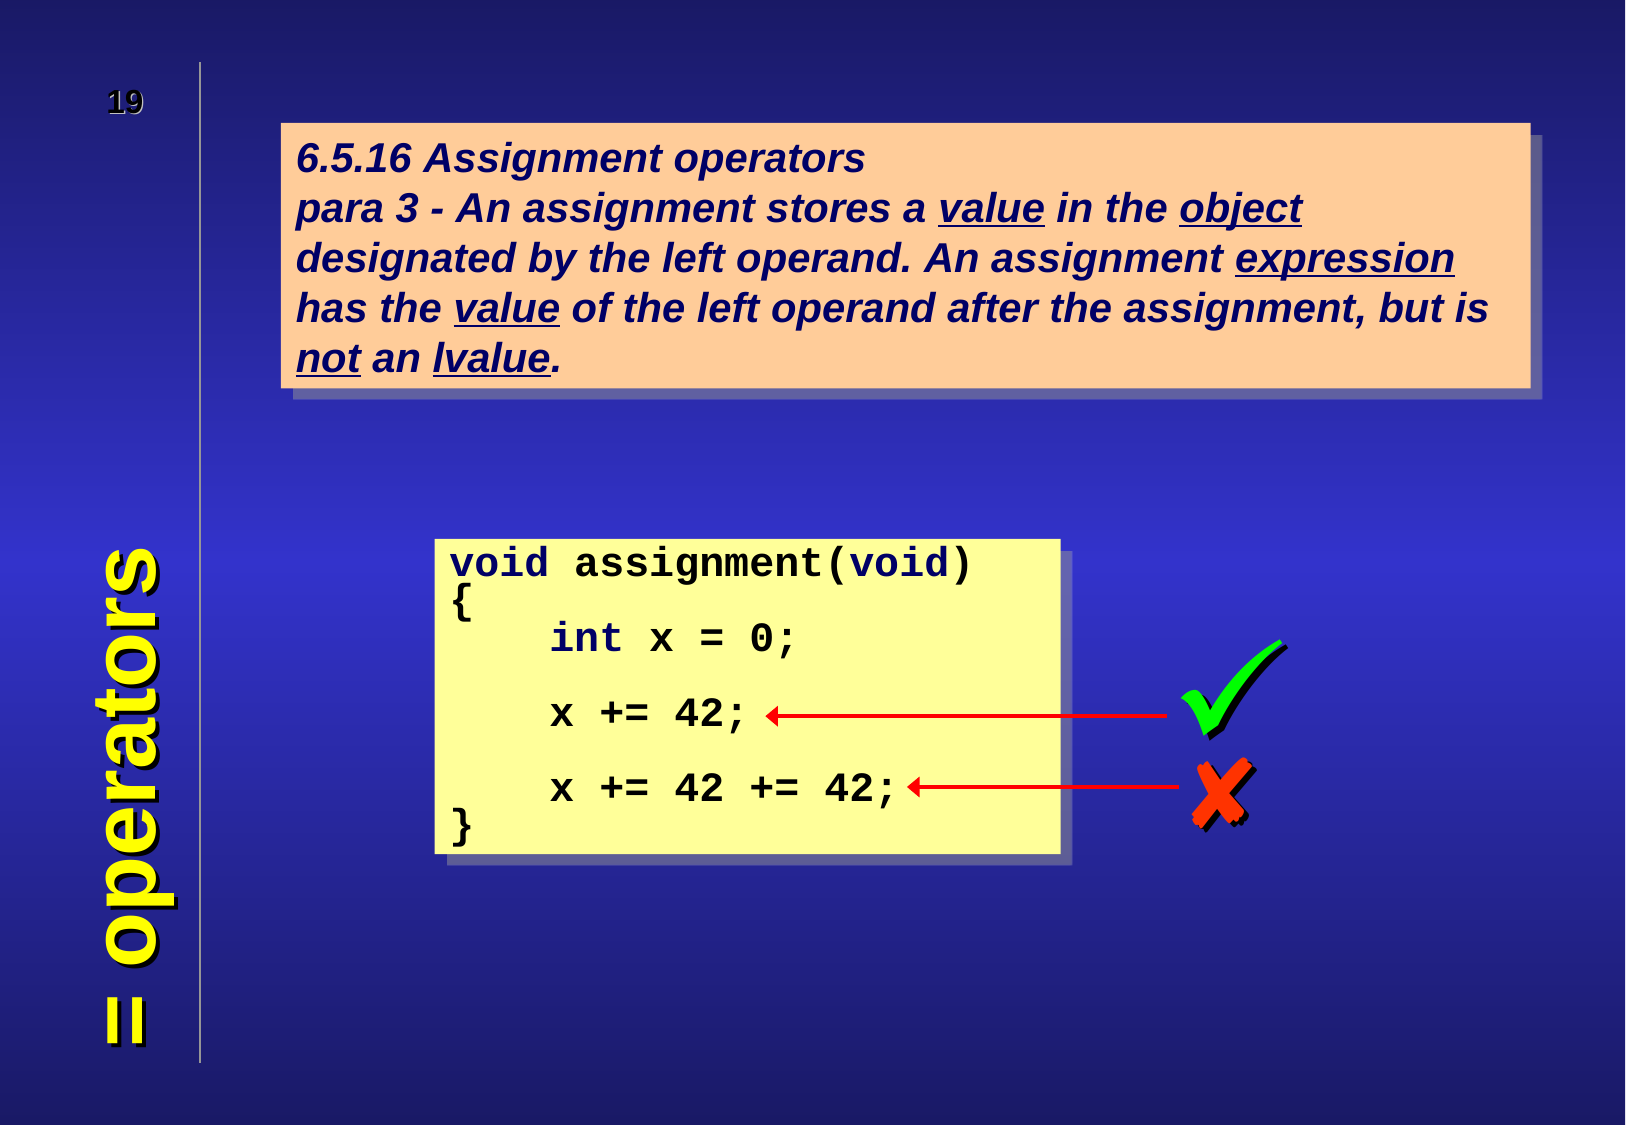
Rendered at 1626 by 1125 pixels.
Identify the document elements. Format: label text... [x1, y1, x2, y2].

text_box  [1154, 597, 1345, 714]
text_box  [1165, 704, 1368, 870]
text_box void assignment(void) { int x = 0; x += 42; x += 42 += 42; } [434, 538, 1061, 855]
text_box  [1154, 718, 1165, 785]
title = operators [50, 187, 188, 1063]
text_box  [1154, 789, 1165, 793]
text_box 6.5.16 Assignment operators para 3 - An assignment stores a value in the object designated by the left operand. An assignment expression has the value of the left operand after the assignment, but is not an lvalue. [280, 122, 1531, 389]
list [212, 62, 1550, 1125]
